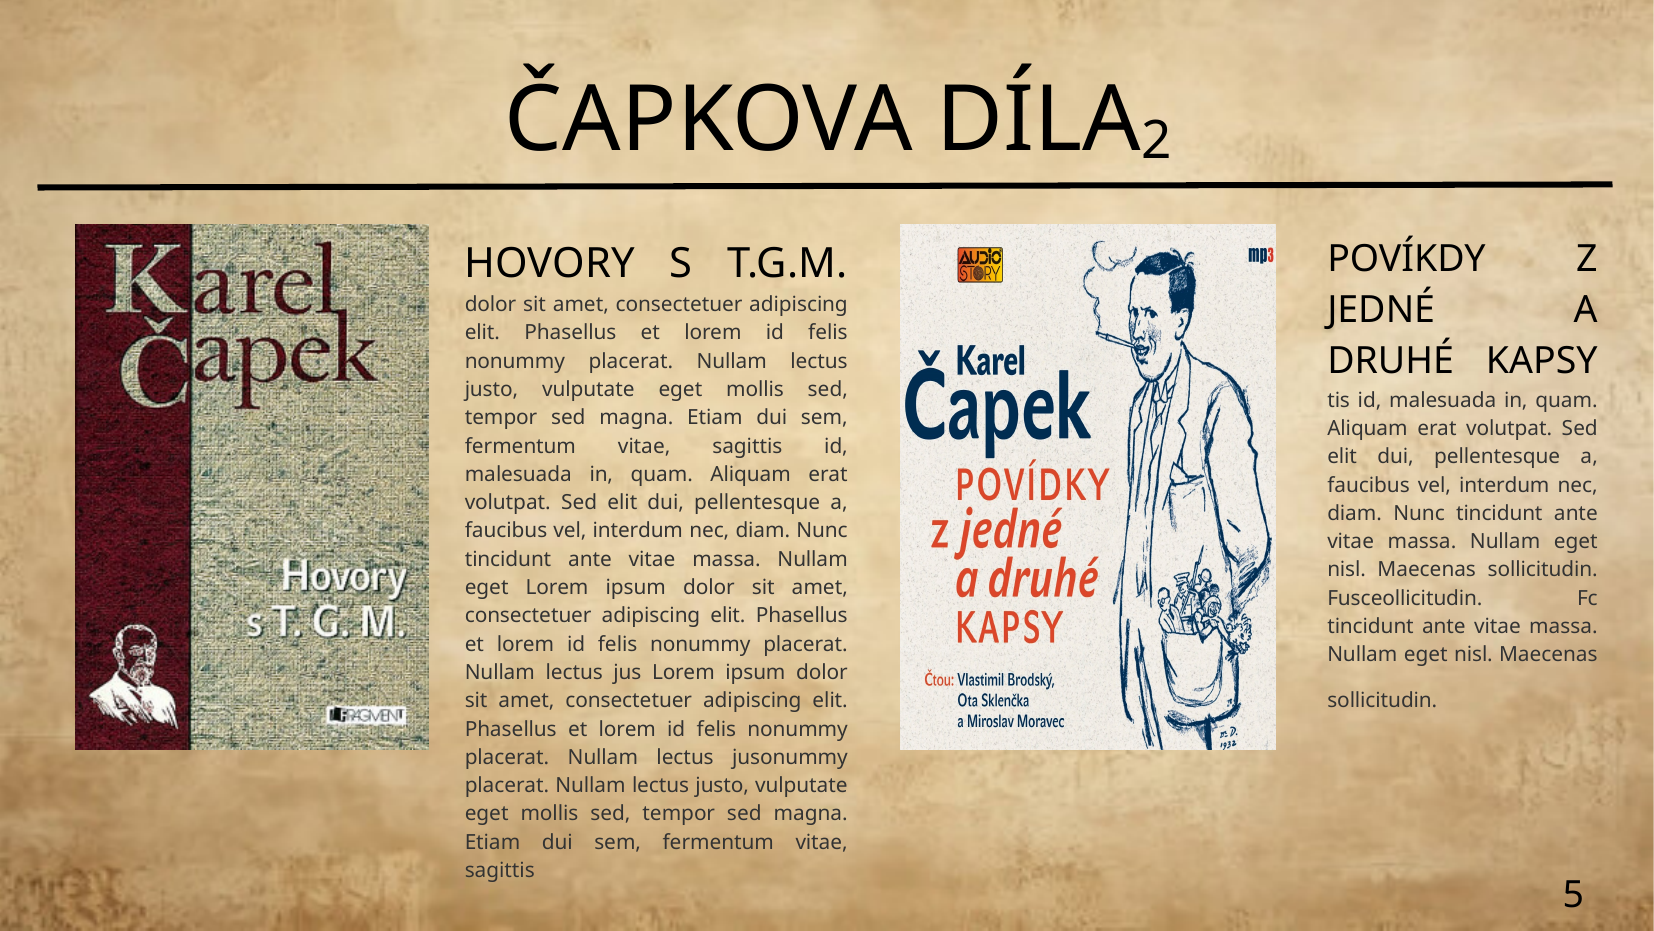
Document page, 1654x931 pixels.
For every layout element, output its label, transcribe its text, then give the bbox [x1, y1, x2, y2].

text_box [1547, 860, 1654, 931]
title ČAPKOVA DÍLA2 [82, 37, 1571, 184]
title ČAPKOVA DÍLA2 [82, 188, 1571, 193]
text_box POVÍKDY Z JEDNÉ A DRUHÉ KAPSY tis id, malesuada in, quam. Aliquam erat volutpat. Sed elit dui, pellentesque a, faucibus vel, interdum nec, diam. Nunc tincidunt ante vitae massa. Nullam eget nisl. Maecenas sollicitudin. Fusceollicitudin. Fc tincidunt ante vitae massa. Nullam eget nisl. Maecenas sollicitudin. [1312, 224, 1613, 788]
picture [0, 0, 1654, 931]
text_box HOVORY S T.G.M. dolor sit amet, consectetuer adipiscing elit. Phasellus et lorem id felis nonummy placerat. Nullam lectus justo, vulputate eget mollis sed, tempor sed magna. Etiam dui sem, fermentum vitae, sagittis id, malesuada in, quam. Aliquam erat volutpat. Sed elit dui, pellentesque a, faucibus vel, interdum nec, diam. Nunc tincidunt ante vitae massa. Nullam eget Lorem ipsum dolor sit amet, consectetuer adipiscing elit. Phasellus et lorem id felis nonummy placerat. Nullam lectus jus Lorem ipsum dolor sit amet, consectetuer adipiscing elit. Phasellus et lorem id felis nonummy placerat. Nullam lectus jusonummy placerat. Nullam lectus justo, vulputate eget mollis sed, tempor sed magna. Etiam dui sem, fermentum vitae, sagittis [450, 225, 863, 845]
